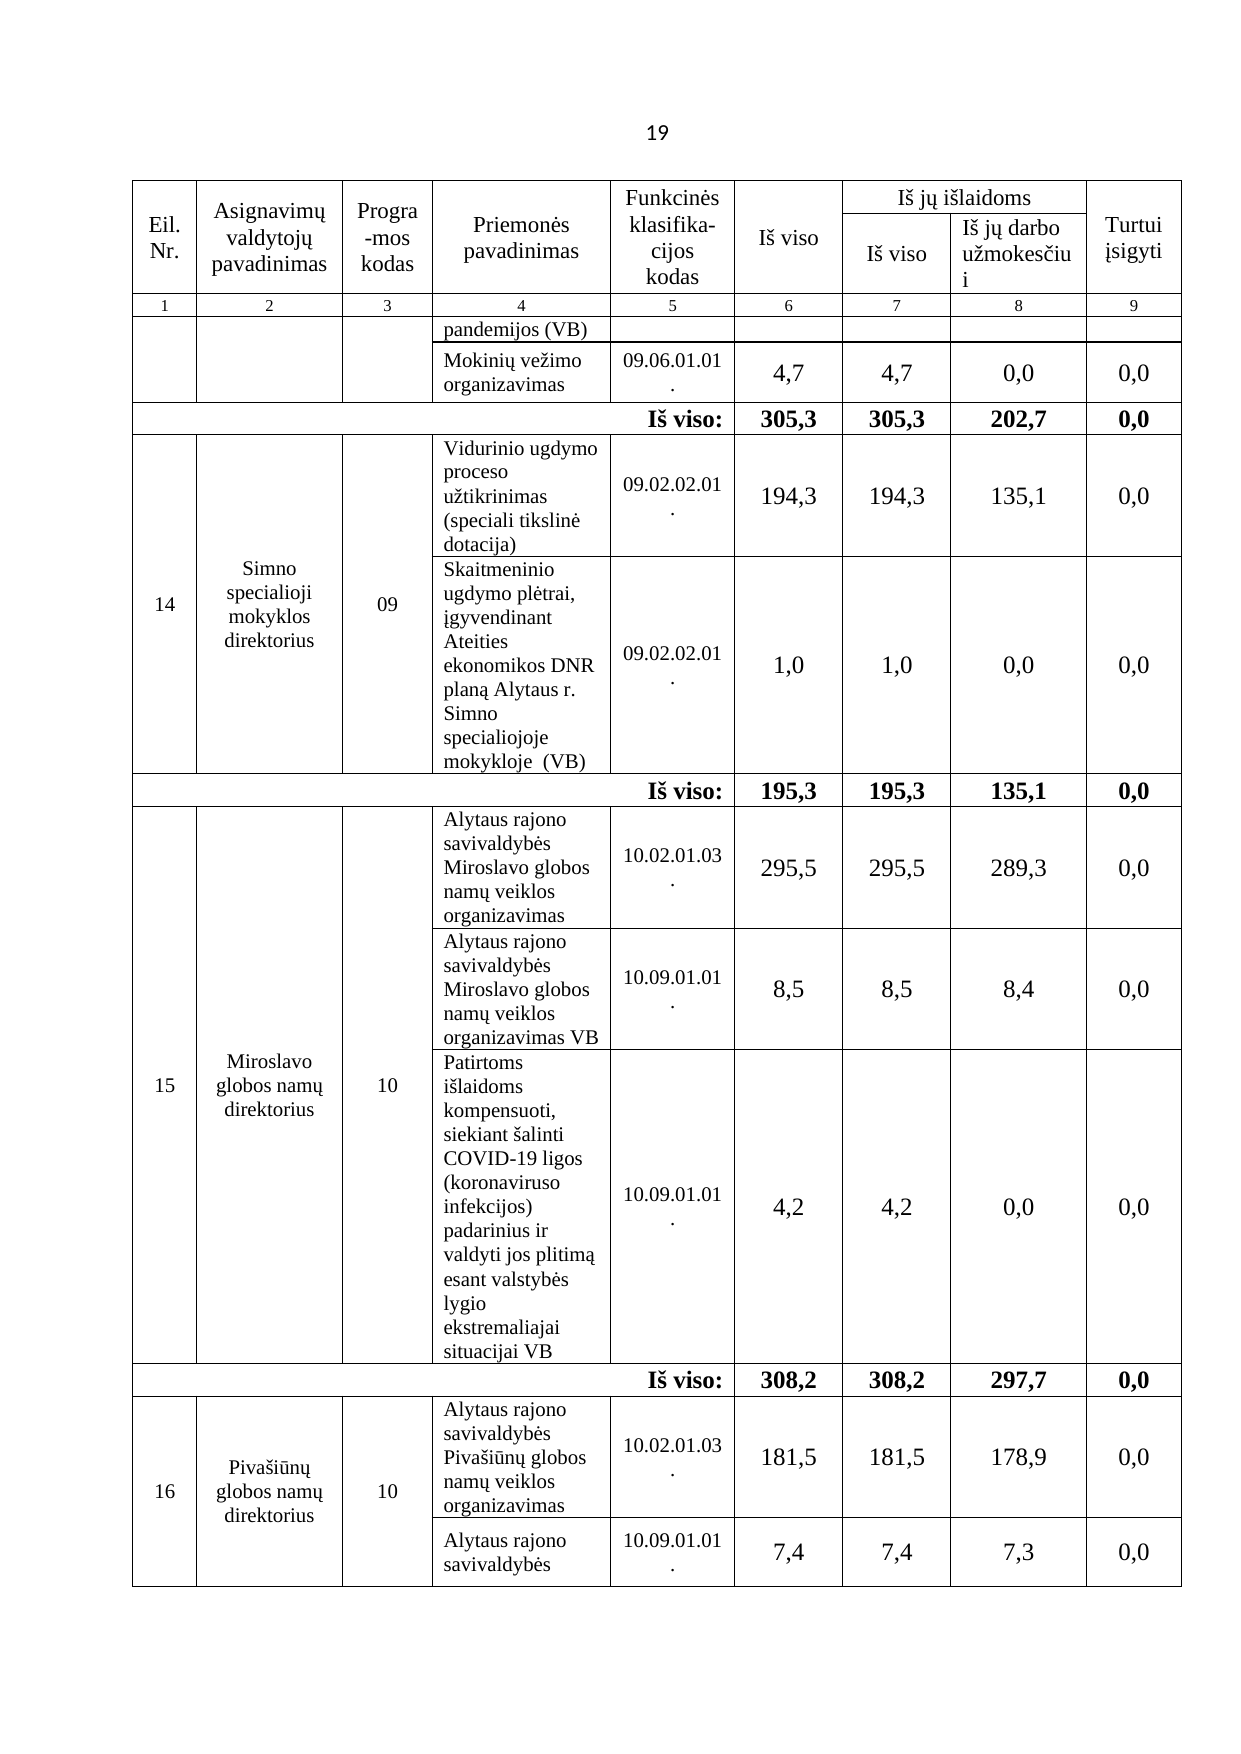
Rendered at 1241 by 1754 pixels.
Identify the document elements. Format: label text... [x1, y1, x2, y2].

table_cell 0,0 [951, 343, 1086, 402]
table_cell 10.09.01.01. [611, 929, 734, 1049]
table_cell 0,0 [1087, 807, 1181, 927]
table_cell 09.02.02.01. [611, 557, 734, 773]
table_cell 305,3 [843, 403, 950, 434]
table_header Eil. Nr. [133, 181, 196, 293]
table_cell 10.02.01.03. [611, 807, 734, 927]
table_cell 10 [343, 1397, 432, 1586]
table_cell Iš jų darbo užmokesčiui [951, 214, 1086, 293]
table_cell 10 [343, 807, 432, 1363]
table_cell 202,7 [951, 403, 1086, 434]
table_cell 195,3 [735, 774, 842, 806]
table_cell Alytaus rajono savivaldybės Miroslavo globos namų veiklos organizavimas [433, 807, 610, 927]
table_cell 7,4 [735, 1518, 842, 1586]
table_cell 0,0 [1087, 1050, 1181, 1363]
table_cell Skaitmeninio ugdymo plėtrai, įgyvendinant Ateities ekonomikos DNR planą Alytaus r. Simno specialiojoje mokykloje (VB) [433, 557, 610, 773]
table_cell Iš viso: [133, 774, 734, 806]
table_cell 308,2 [735, 1364, 842, 1396]
table_header Turtui įsigyti [1087, 181, 1181, 293]
table_cell 7 [843, 294, 950, 316]
table_cell 4 [433, 294, 610, 316]
table_header Progra-mos kodas [343, 181, 432, 293]
table_cell Pivašiūnų globos namų direktorius [197, 1397, 342, 1586]
table_header Priemonės pavadinimas [433, 181, 610, 293]
table_cell Iš viso: [133, 403, 734, 434]
table_cell 0,0 [1087, 1518, 1181, 1586]
table_cell 295,5 [735, 807, 842, 927]
table_cell [735, 317, 842, 341]
table_cell 308,2 [843, 1364, 950, 1396]
table_cell 305,3 [735, 403, 842, 434]
table_cell 135,1 [951, 774, 1086, 806]
table_cell 8 [951, 294, 1086, 316]
table_cell 195,3 [843, 774, 950, 806]
table_cell 1,0 [735, 557, 842, 773]
table_cell 181,5 [843, 1397, 950, 1517]
table_cell 289,3 [951, 807, 1086, 927]
table_cell 194,3 [735, 435, 842, 556]
table_cell 0,0 [1087, 1397, 1181, 1517]
table_cell 295,5 [843, 807, 950, 927]
table_cell 4,2 [735, 1050, 842, 1363]
table_cell 178,9 [951, 1397, 1086, 1517]
table_cell 3 [343, 294, 432, 316]
table_cell [343, 317, 432, 402]
table_cell 8,5 [843, 929, 950, 1049]
table_cell 4,2 [843, 1050, 950, 1363]
table_cell 4,7 [735, 343, 842, 402]
table_cell 10.09.01.01. [611, 1050, 734, 1363]
table_cell 09.06.01.01. [611, 343, 734, 402]
table_cell 09 [343, 435, 432, 773]
table_cell 0,0 [1087, 1364, 1181, 1396]
table_cell 194,3 [843, 435, 950, 556]
table_cell 09.02.02.01. [611, 435, 734, 556]
table_cell 10.02.01.03. [611, 1397, 734, 1517]
table_cell Iš viso: [133, 1364, 734, 1396]
table_cell 7,3 [951, 1518, 1086, 1586]
table_header Asignavimų valdytojų pavadinimas [197, 181, 342, 293]
table_cell pandemijos (VB) [433, 317, 610, 341]
table_cell 0,0 [1087, 403, 1181, 434]
table_cell [611, 317, 734, 341]
table_cell Simno specialioji mokyklos direktorius [197, 435, 342, 773]
table_cell 1 [133, 294, 196, 316]
table_header Funkcinės klasifika-cijos kodas [611, 181, 734, 293]
table_cell [951, 317, 1086, 341]
table_cell 0,0 [1087, 557, 1181, 773]
table_cell 9 [1087, 294, 1181, 316]
table_cell 15 [133, 807, 196, 1363]
table_header Iš viso [735, 181, 842, 293]
table_cell 297,7 [951, 1364, 1086, 1396]
table_cell 0,0 [951, 557, 1086, 773]
table_cell 10.09.01.01. [611, 1518, 734, 1586]
table_cell Mokinių vežimo organizavimas [433, 343, 610, 402]
table_cell Miroslavo globos namų direktorius [197, 807, 342, 1363]
table_cell 181,5 [735, 1397, 842, 1517]
table_cell 16 [133, 1397, 196, 1586]
table_cell Alytaus rajono savivaldybės [433, 1518, 610, 1586]
table_cell 135,1 [951, 435, 1086, 556]
table_cell 8,5 [735, 929, 842, 1049]
table_cell Alytaus rajono savivaldybės Pivašiūnų globos namų veiklos organizavimas [433, 1397, 610, 1517]
table_cell 0,0 [1087, 774, 1181, 806]
table_cell 2 [197, 294, 342, 316]
table_cell Alytaus rajono savivaldybės Miroslavo globos namų veiklos organizavimas VB [433, 929, 610, 1049]
table_cell 8,4 [951, 929, 1086, 1049]
table_cell 14 [133, 435, 196, 773]
table_cell 0,0 [951, 1050, 1086, 1363]
table_cell 0,0 [1087, 343, 1181, 402]
table_cell [1087, 317, 1181, 341]
table_header Iš jų išlaidoms [843, 181, 1086, 213]
table_cell [197, 317, 342, 402]
table_cell 1,0 [843, 557, 950, 773]
table_cell 0,0 [1087, 929, 1181, 1049]
table_cell 7,4 [843, 1518, 950, 1586]
table_cell 0,0 [1087, 435, 1181, 556]
table_cell Vidurinio ugdymo proceso užtikrinimas (speciali tikslinė dotacija) [433, 435, 610, 556]
table_cell [843, 317, 950, 341]
table_cell [133, 317, 196, 402]
table_cell 5 [611, 294, 734, 316]
table_cell 4,7 [843, 343, 950, 402]
table_cell Patirtoms išlaidoms kompensuoti, siekiant šalinti COVID-19 ligos (koronaviruso infekcijos) padarinius ir valdyti jos plitimą esant valstybės lygio ekstremaliajai situacijai VB [433, 1050, 610, 1363]
table_cell 6 [735, 294, 842, 316]
table_cell Iš viso [843, 214, 950, 293]
